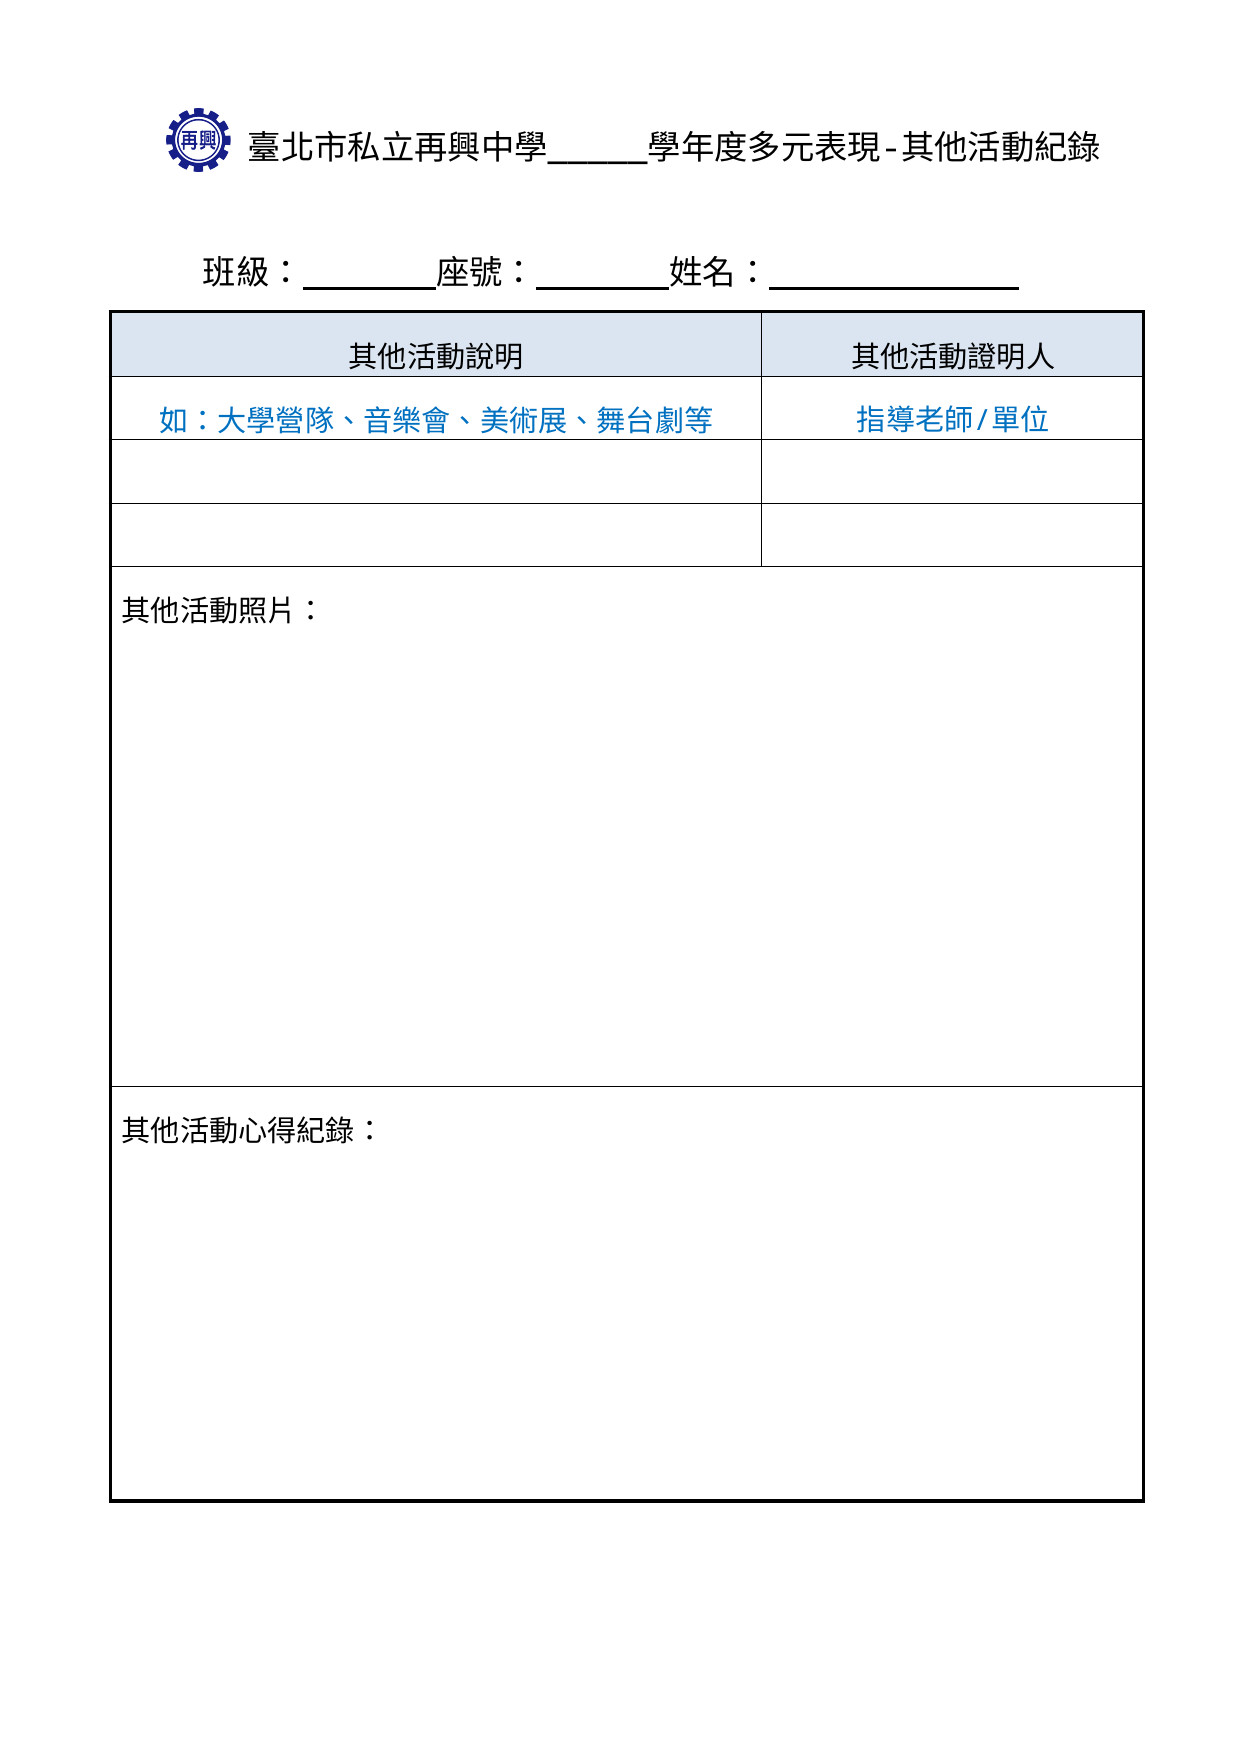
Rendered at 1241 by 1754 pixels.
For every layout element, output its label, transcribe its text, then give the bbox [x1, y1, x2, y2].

table_cell [112, 504, 761, 566]
text 班級： 座號： 姓名： [187, 229, 1053, 291]
text 臺北市私立再興中學_____學年度多元表現-其他活動紀錄 [187, 104, 1132, 166]
table_cell [762, 440, 1142, 503]
table_cell [762, 504, 1142, 566]
table_header 其他活動證明人 [762, 313, 1142, 376]
table_header 其他活動說明 [112, 313, 761, 376]
table_cell 其他活動照片： [112, 567, 1142, 1086]
table_cell 指導老師/單位 [762, 377, 1142, 439]
table_cell 其他活動心得紀錄： [112, 1087, 1142, 1499]
table_cell [112, 440, 761, 503]
table_cell 如：大學營隊、音樂會、美術展、舞台劇等 [112, 377, 761, 439]
